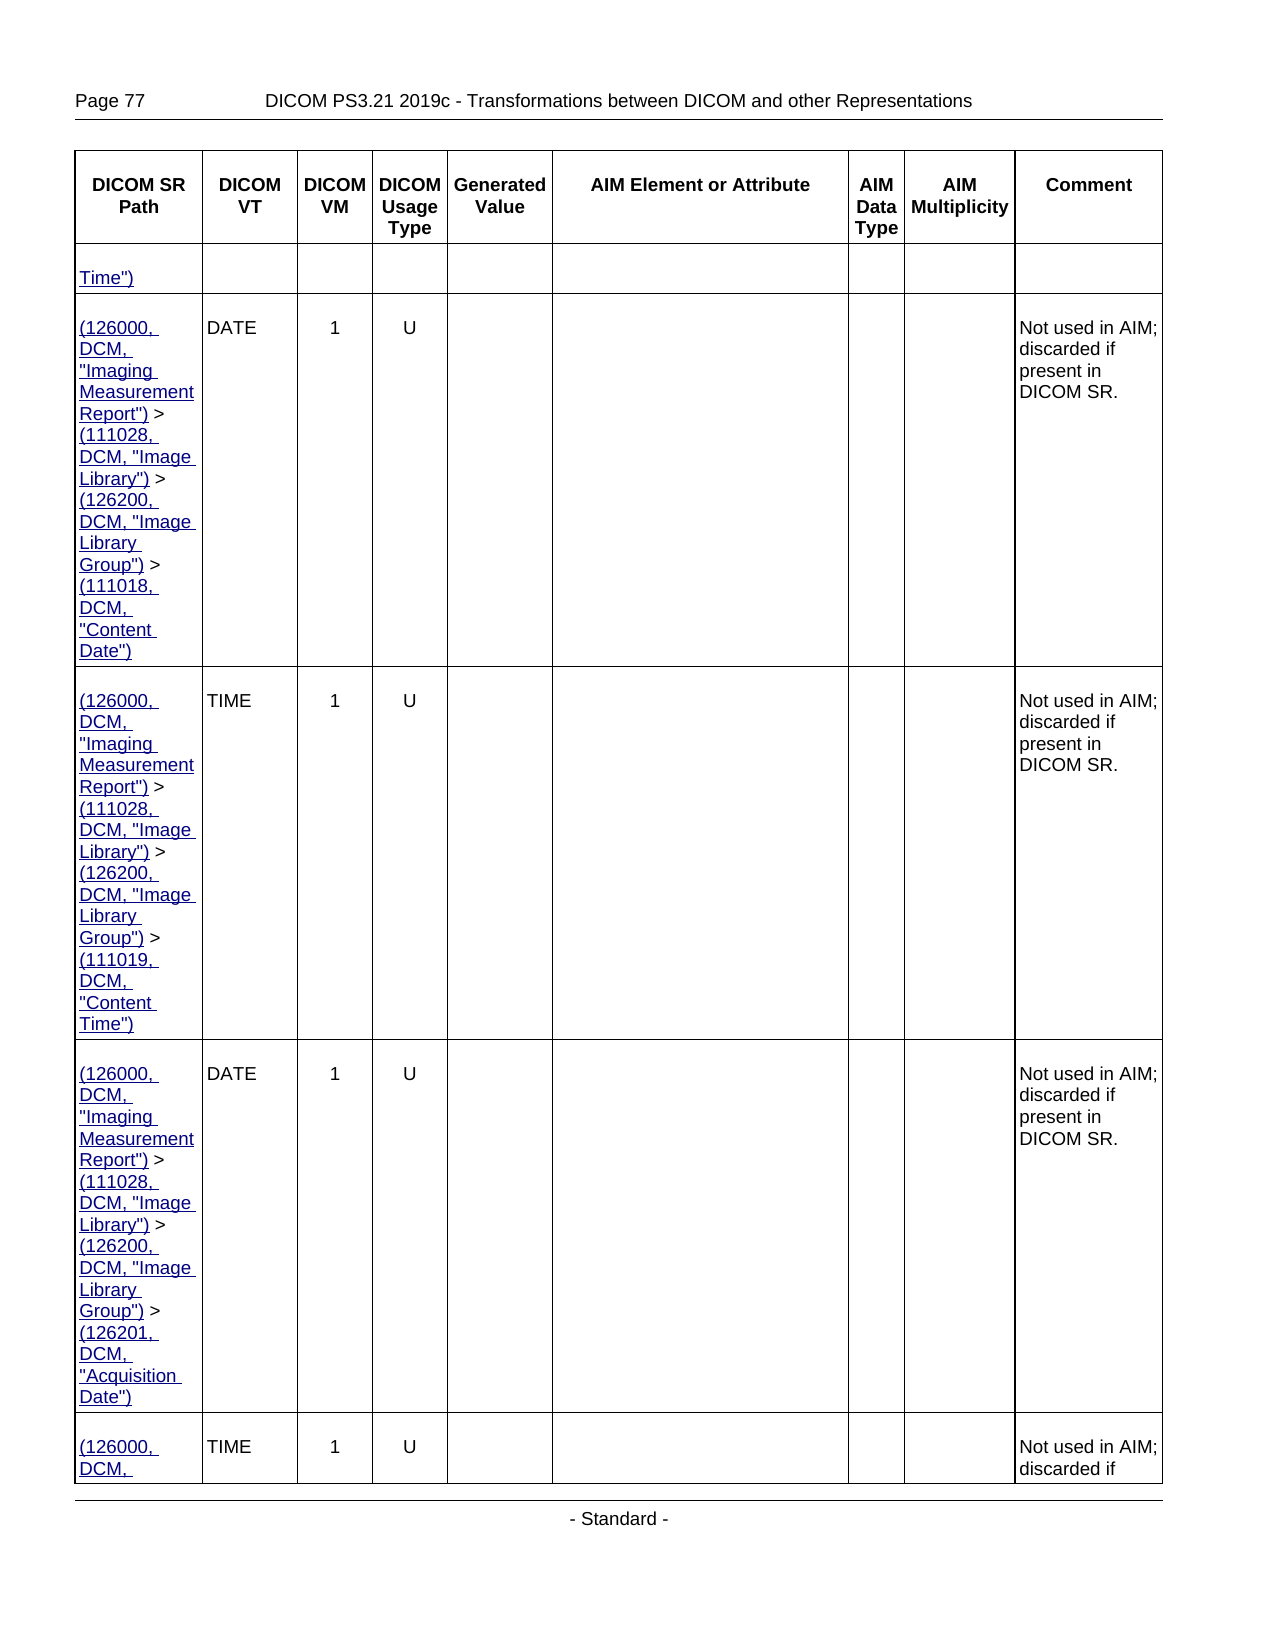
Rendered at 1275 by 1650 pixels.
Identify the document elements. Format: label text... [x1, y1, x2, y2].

table_header AIM Data Type [849, 151, 904, 243]
table_header DICOM SR Path [76, 151, 202, 243]
table_cell U [373, 294, 447, 666]
table_cell 1 [298, 294, 372, 666]
table_cell [298, 244, 372, 292]
table_cell [849, 1413, 904, 1483]
table_cell 1 [298, 1413, 372, 1483]
table_cell [553, 1040, 848, 1412]
table_cell [553, 294, 848, 666]
table_cell [448, 667, 552, 1039]
table_cell [849, 244, 904, 292]
table_cell 1 [298, 667, 372, 1039]
table_cell [849, 294, 904, 666]
table_cell [203, 244, 297, 292]
table_cell (126000, DCM, "Imaging Measurement Report") > (111028, DCM, "Image Library") > (126200, DCM, "Image Library Group") > (111018, DCM, "Content Date") [76, 294, 202, 666]
table_cell U [373, 667, 447, 1039]
table_cell [1016, 244, 1162, 292]
table_cell [553, 667, 848, 1039]
table_header Comment [1016, 151, 1162, 243]
table_cell [905, 667, 1014, 1039]
table_cell [448, 244, 552, 292]
table_cell (126000, DCM, [76, 1413, 202, 1483]
table_header DICOM Usage Type [373, 151, 447, 243]
table_header AIM Element or Attribute [553, 151, 848, 243]
table_cell [448, 294, 552, 666]
table_cell [373, 244, 447, 292]
table_cell [448, 1413, 552, 1483]
table_cell Not used in AIM; discarded if [1016, 1413, 1162, 1483]
table_cell Time") [76, 244, 202, 292]
table_header Generated Value [448, 151, 552, 243]
table_cell Not used in AIM; discarded if present in DICOM SR. [1016, 1040, 1162, 1412]
table_cell U [373, 1040, 447, 1412]
table_cell DATE [203, 294, 297, 666]
table_cell [905, 1413, 1014, 1483]
table_cell [905, 294, 1014, 666]
table_header AIM Multiplicity [905, 151, 1014, 243]
table_cell (126000, DCM, "Imaging Measurement Report") > (111028, DCM, "Image Library") > (126200, DCM, "Image Library Group") > (126201, DCM, "Acquisition Date") [76, 1040, 202, 1412]
table_cell TIME [203, 1413, 297, 1483]
table_header DICOM VM [298, 151, 372, 243]
table_cell TIME [203, 667, 297, 1039]
table_cell [905, 244, 1014, 292]
table_cell Not used in AIM; discarded if present in DICOM SR. [1016, 667, 1162, 1039]
table_cell Not used in AIM; discarded if present in DICOM SR. [1016, 294, 1162, 666]
table_cell [448, 1040, 552, 1412]
table_cell 1 [298, 1040, 372, 1412]
table_header DICOM VT [203, 151, 297, 243]
table_cell (126000, DCM, "Imaging Measurement Report") > (111028, DCM, "Image Library") > (126200, DCM, "Image Library Group") > (111019, DCM, "Content Time") [76, 667, 202, 1039]
table_cell [553, 1413, 848, 1483]
table_cell [849, 667, 904, 1039]
table_cell U [373, 1413, 447, 1483]
table_cell DATE [203, 1040, 297, 1412]
table_cell [849, 1040, 904, 1412]
table_cell [553, 244, 848, 292]
table_cell [905, 1040, 1014, 1412]
